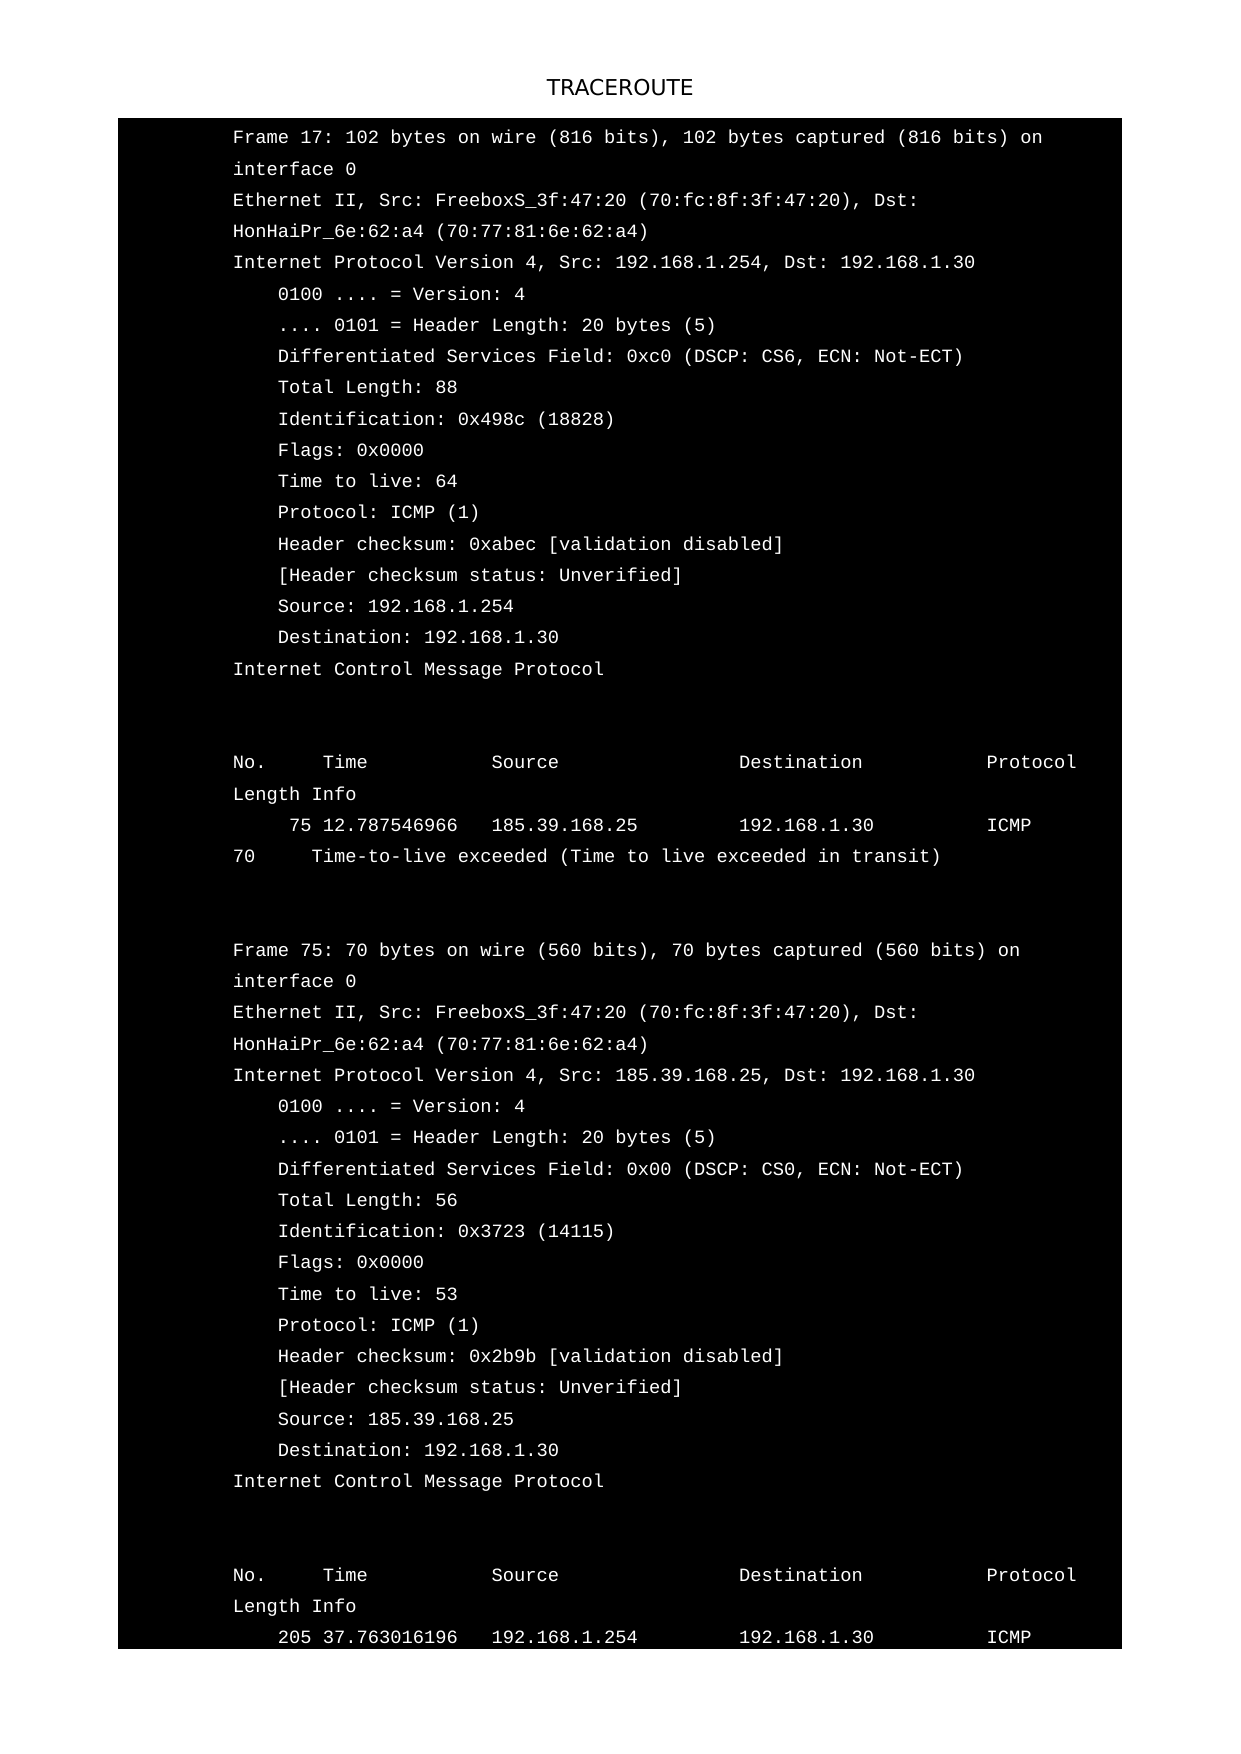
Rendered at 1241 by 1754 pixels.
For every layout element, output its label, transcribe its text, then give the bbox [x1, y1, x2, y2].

table_cell 75 12.787546966 185.39.168.25 192.168.1.30 ICMP 70 Time-to-live exceeded (Time to live exceeded in transit) [217, 806, 1122, 868]
table_cell [118, 556, 217, 587]
table_cell [118, 1399, 217, 1431]
table_cell 205 37.763016196 192.168.1.254 192.168.1.30 ICMP [217, 1618, 1122, 1649]
table_cell [118, 493, 217, 524]
table_cell [118, 181, 217, 243]
table_cell [118, 993, 217, 1056]
table_cell Identification: 0x498c (18828) [217, 399, 1122, 431]
table_cell [118, 649, 217, 681]
table_cell [217, 1493, 1122, 1556]
table_cell [217, 868, 1122, 931]
table_cell 0100 .... = Version: 4 [217, 274, 1122, 306]
table_cell [118, 1618, 217, 1649]
table_cell [118, 1337, 217, 1368]
table_cell Ethernet II, Src: FreeboxS_3f:47:20 (70:fc:8f:3f:47:20), Dst: HonHaiPr_6e:62:a4 (70:77:81:6e:62:a4) [217, 181, 1122, 243]
table_cell [118, 806, 217, 868]
table_cell [118, 1087, 217, 1118]
table_cell [118, 931, 217, 993]
table_cell Internet Protocol Version 4, Src: 185.39.168.25, Dst: 192.168.1.30 [217, 1056, 1122, 1087]
table_cell Time to live: 64 [217, 462, 1122, 493]
table_cell Time to live: 53 [217, 1274, 1122, 1306]
table_cell Header checksum: 0x2b9b [validation disabled] [217, 1337, 1122, 1368]
table_cell Internet Protocol Version 4, Src: 192.168.1.254, Dst: 192.168.1.30 [217, 243, 1122, 274]
table_cell Flags: 0x0000 [217, 1243, 1122, 1274]
table_cell [118, 1368, 217, 1399]
table_cell [118, 431, 217, 462]
table_cell [118, 368, 217, 399]
table_cell [118, 243, 217, 274]
table_cell No. Time Source Destination Protocol Length Info [217, 743, 1122, 806]
table_cell [118, 1556, 217, 1618]
table_cell Destination: 192.168.1.30 [217, 618, 1122, 649]
table_cell Internet Control Message Protocol [217, 649, 1122, 681]
table_cell [118, 1118, 217, 1149]
table_cell Source: 185.39.168.25 [217, 1399, 1122, 1431]
table_cell [118, 1149, 217, 1181]
table_cell [118, 1181, 217, 1212]
table_cell .... 0101 = Header Length: 20 bytes (5) [217, 1118, 1122, 1149]
table_cell Total Length: 88 [217, 368, 1122, 399]
table_cell Total Length: 56 [217, 1181, 1122, 1212]
table_cell No. Time Source Destination Protocol Length Info [217, 1556, 1122, 1618]
table_cell Differentiated Services Field: 0xc0 (DSCP: CS6, ECN: Not-ECT) [217, 337, 1122, 368]
table_cell [118, 1431, 217, 1462]
table_cell [118, 1212, 217, 1243]
table_cell Frame 17: 102 bytes on wire (816 bits), 102 bytes captured (816 bits) on interface 0 [217, 118, 1122, 181]
table_cell [118, 274, 217, 306]
table_cell [118, 1056, 217, 1087]
table_cell Destination: 192.168.1.30 [217, 1431, 1122, 1462]
table_cell [118, 868, 217, 931]
table_cell Frame 75: 70 bytes on wire (560 bits), 70 bytes captured (560 bits) on interface 0 [217, 931, 1122, 993]
table_cell [118, 524, 217, 556]
table_cell Internet Control Message Protocol [217, 1462, 1122, 1493]
table_cell [118, 681, 217, 743]
table_cell Identification: 0x3723 (14115) [217, 1212, 1122, 1243]
table_cell [118, 118, 217, 181]
table_cell [118, 337, 217, 368]
table_cell [Header checksum status: Unverified] [217, 556, 1122, 587]
table_cell [118, 306, 217, 337]
table_cell Differentiated Services Field: 0x00 (DSCP: CS0, ECN: Not-ECT) [217, 1149, 1122, 1181]
table_cell [118, 1306, 217, 1337]
table_cell [Header checksum status: Unverified] [217, 1368, 1122, 1399]
table_cell Ethernet II, Src: FreeboxS_3f:47:20 (70:fc:8f:3f:47:20), Dst: HonHaiPr_6e:62:a4 (70:77:81:6e:62:a4) [217, 993, 1122, 1056]
table_cell [118, 399, 217, 431]
table_cell [118, 1462, 217, 1493]
table_cell [118, 743, 217, 806]
table_cell Protocol: ICMP (1) [217, 493, 1122, 524]
table_cell Header checksum: 0xabec [validation disabled] [217, 524, 1122, 556]
table_cell [118, 1493, 217, 1556]
table_cell .... 0101 = Header Length: 20 bytes (5) [217, 306, 1122, 337]
table_cell Flags: 0x0000 [217, 431, 1122, 462]
table_cell [118, 462, 217, 493]
table_cell Protocol: ICMP (1) [217, 1306, 1122, 1337]
table_cell Source: 192.168.1.254 [217, 587, 1122, 618]
table_cell [118, 1243, 217, 1274]
table_cell [217, 681, 1122, 743]
table_cell 0100 .... = Version: 4 [217, 1087, 1122, 1118]
table_cell [118, 1274, 217, 1306]
table_cell [118, 587, 217, 618]
table_cell [118, 618, 217, 649]
